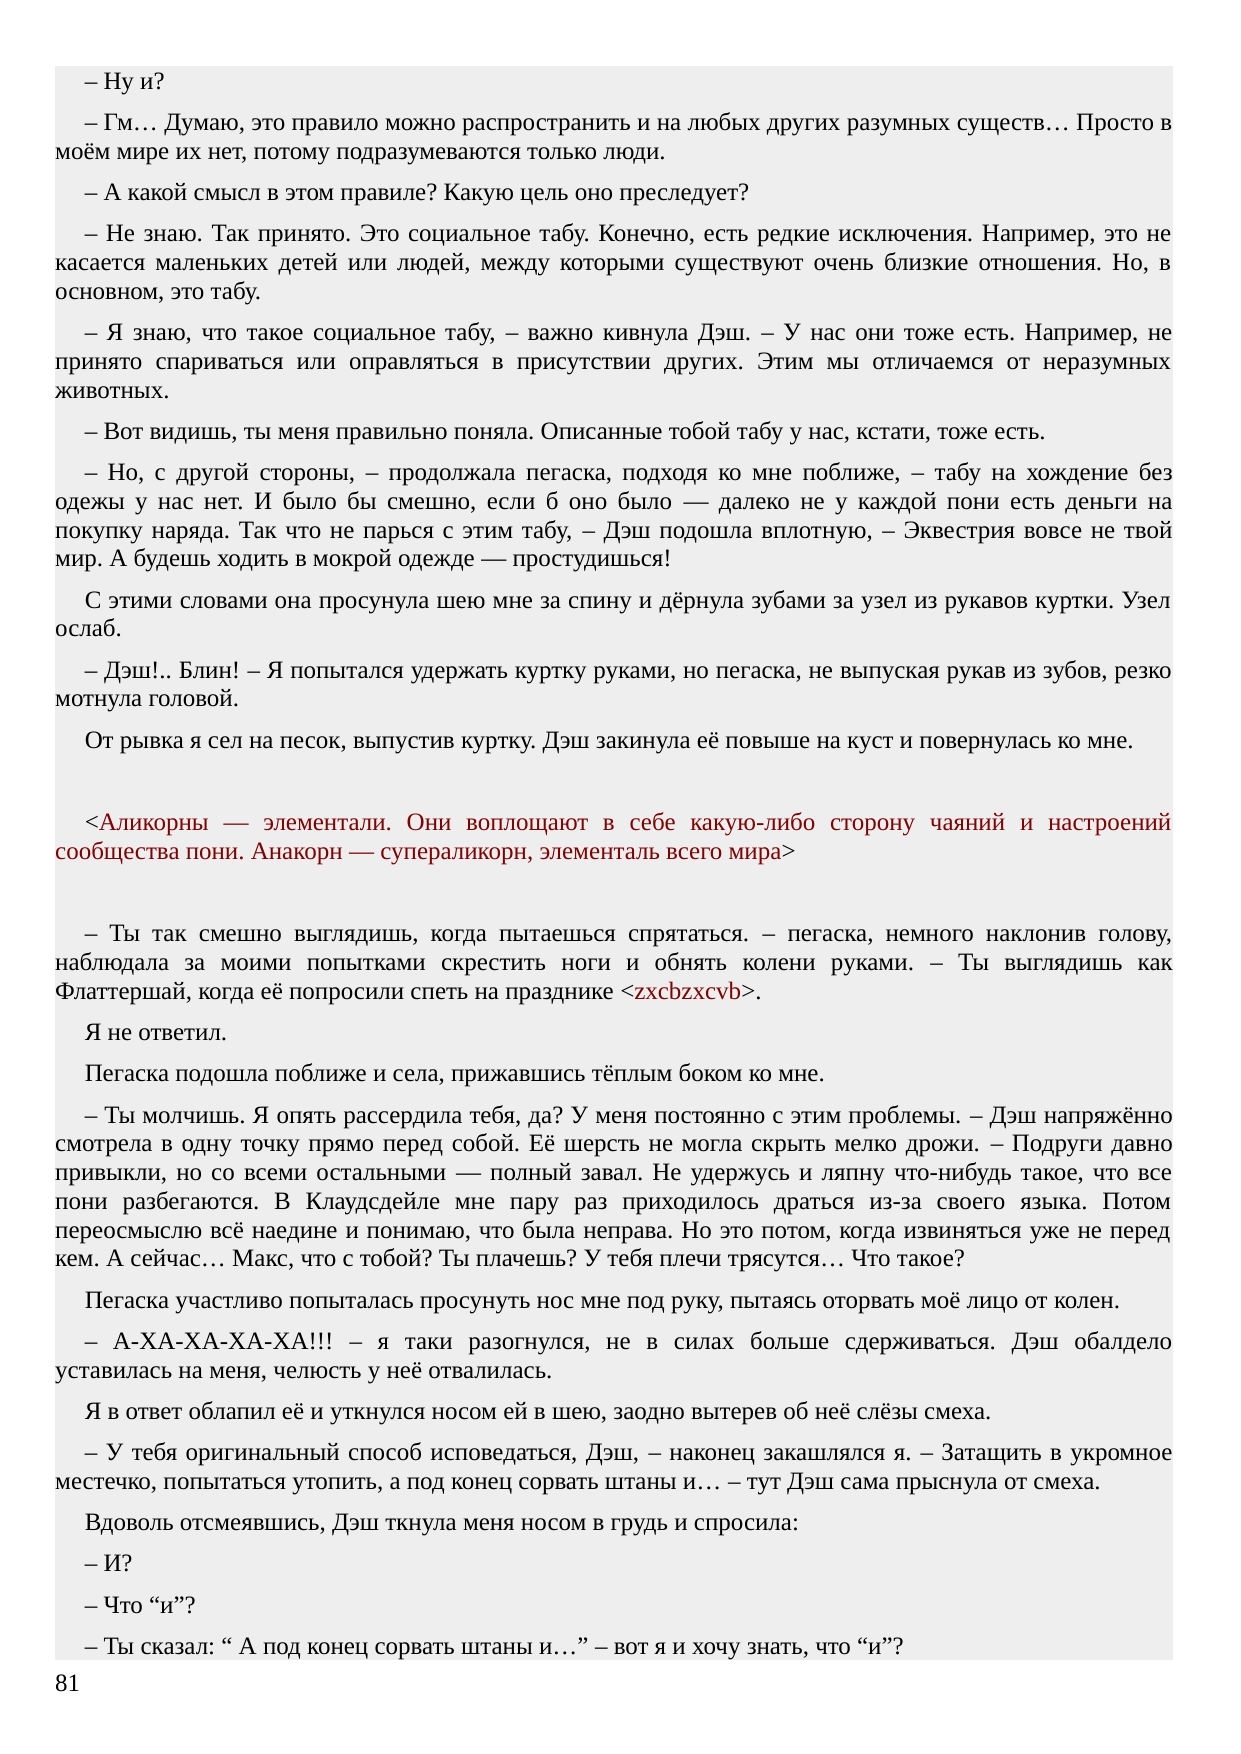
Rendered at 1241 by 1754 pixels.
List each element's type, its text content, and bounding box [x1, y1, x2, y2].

text – А-ХА-ХА-ХА-ХА!!! – я таки разогнулся, не в силах больше сдерживаться. Дэш обалдело уставилась на меня, челюсть у неё отвалилась. [55, 1326, 1173, 1383]
text Я не ответил. [55, 1017, 1173, 1046]
text <Аликорны — элементали. Они воплощают в себе какую-либо сторону чаяний и настроений сообщества пони. Анакорн — супераликорн, элементаль всего мира> [55, 807, 1173, 865]
text – Вот видишь, ты меня правильно поняла. Описанные тобой табу у нас, кстати, тоже есть. [55, 416, 1173, 445]
text Пегаска участливо попыталась просунуть нос мне под руку, пытаясь оторвать моё лицо от колен. [55, 1285, 1173, 1313]
text – У тебя оригинальный способ исповедаться, Дэш, – наконец закашлялся я. – Затащить в укромное местечко, попытаться утопить, а под конец сорвать штаны и… – тут Дэш сама прыснула от смеха. [55, 1437, 1173, 1495]
text – Ты сказал: “ А под конец сорвать штаны и…” – вот я и хочу знать, что “и”? [55, 1631, 1173, 1660]
text – Гм… Думаю, это правило можно распространить и на любых других разумных существ… Просто в моём мире их нет, потому подразумеваются только люди. [55, 107, 1173, 165]
text От рывка я сел на песок, выпустив куртку. Дэш закинула её повыше на куст и повернулась ко мне. [55, 725, 1173, 753]
text Вдоволь отсмеявшись, Дэш ткнула меня носом в грудь и спросила: [55, 1507, 1173, 1536]
text – Ты молчишь. Я опять рассердила тебя, да? У меня постоянно с этим проблемы. – Дэш напряжённо смотрела в одну точку прямо перед собой. Её шерсть не могла скрыть мелко дрожи. – Подруги давно привыкли, но со всеми остальными — полный завал. Не удержусь и ляпну что-нибудь такое, что все пони разбегаются. В Клаудсдейле мне пару раз приходилось драться из-за своего языка. Потом переосмыслю всё наедине и понимаю, что была неправа. Но это потом, когда извиняться уже не перед кем. А сейчас… Макс, что с тобой? Ты плачешь? У тебя плечи трясутся… Что такое? [55, 1100, 1173, 1272]
text – И? [55, 1548, 1173, 1577]
text Я в ответ облапил её и уткнулся носом ей в шею, заодно вытерев об неё слёзы смеха. [55, 1396, 1173, 1425]
text – А какой смысл в этом правиле? Какую цель оно преследует? [55, 177, 1173, 206]
text – Дэш!.. Блин! – Я попытался удержать куртку руками, но пегаска, не выпуская рукав из зубов, резко мотнула головой. [55, 655, 1173, 712]
text Пегаска подошла поближе и села, прижавшись тёплым боком ко мне. [55, 1058, 1173, 1087]
text – Что “и”? [55, 1590, 1173, 1618]
text – Не знаю. Так принято. Это социальное табу. Конечно, есть редкие исключения. Например, это не касается маленьких детей или людей, между которыми существуют очень близкие отношения. Но, в основном, это табу. [55, 218, 1173, 305]
text – Ну и? [55, 66, 1173, 95]
text С этими словами она просунула шею мне за спину и дёрнула зубами за узел из рукавов куртки. Узел ослаб. [55, 585, 1173, 642]
text – Я знаю, что такое социальное табу, – важно кивнула Дэш. – У нас они тоже есть. Например, не принято спариваться или оправляться в присутствии других. Этим мы отличаемся от неразумных животных. [55, 317, 1173, 403]
text – Ты так смешно выглядишь, когда пытаешься спрятаться. – пегаска, немного наклонив голову, наблюдала за моими попытками скрестить ноги и обнять колени руками. – Ты выглядишь как Флаттершай, когда её попросили спеть на празднике <zxcbzxcvb>. [55, 918, 1173, 1005]
text – Но, с другой стороны, – продолжала пегаска, подходя ко мне поближе, – табу на хождение без одежы у нас нет. И было бы смешно, если б оно было — далеко не у каждой пони есть деньги на покупку наряда. Так что не парься с этим табу, – Дэш подошла вплотную, – Эквестрия вовсе не твой мир. А будешь ходить в мокрой одежде — простудишься! [55, 457, 1173, 572]
